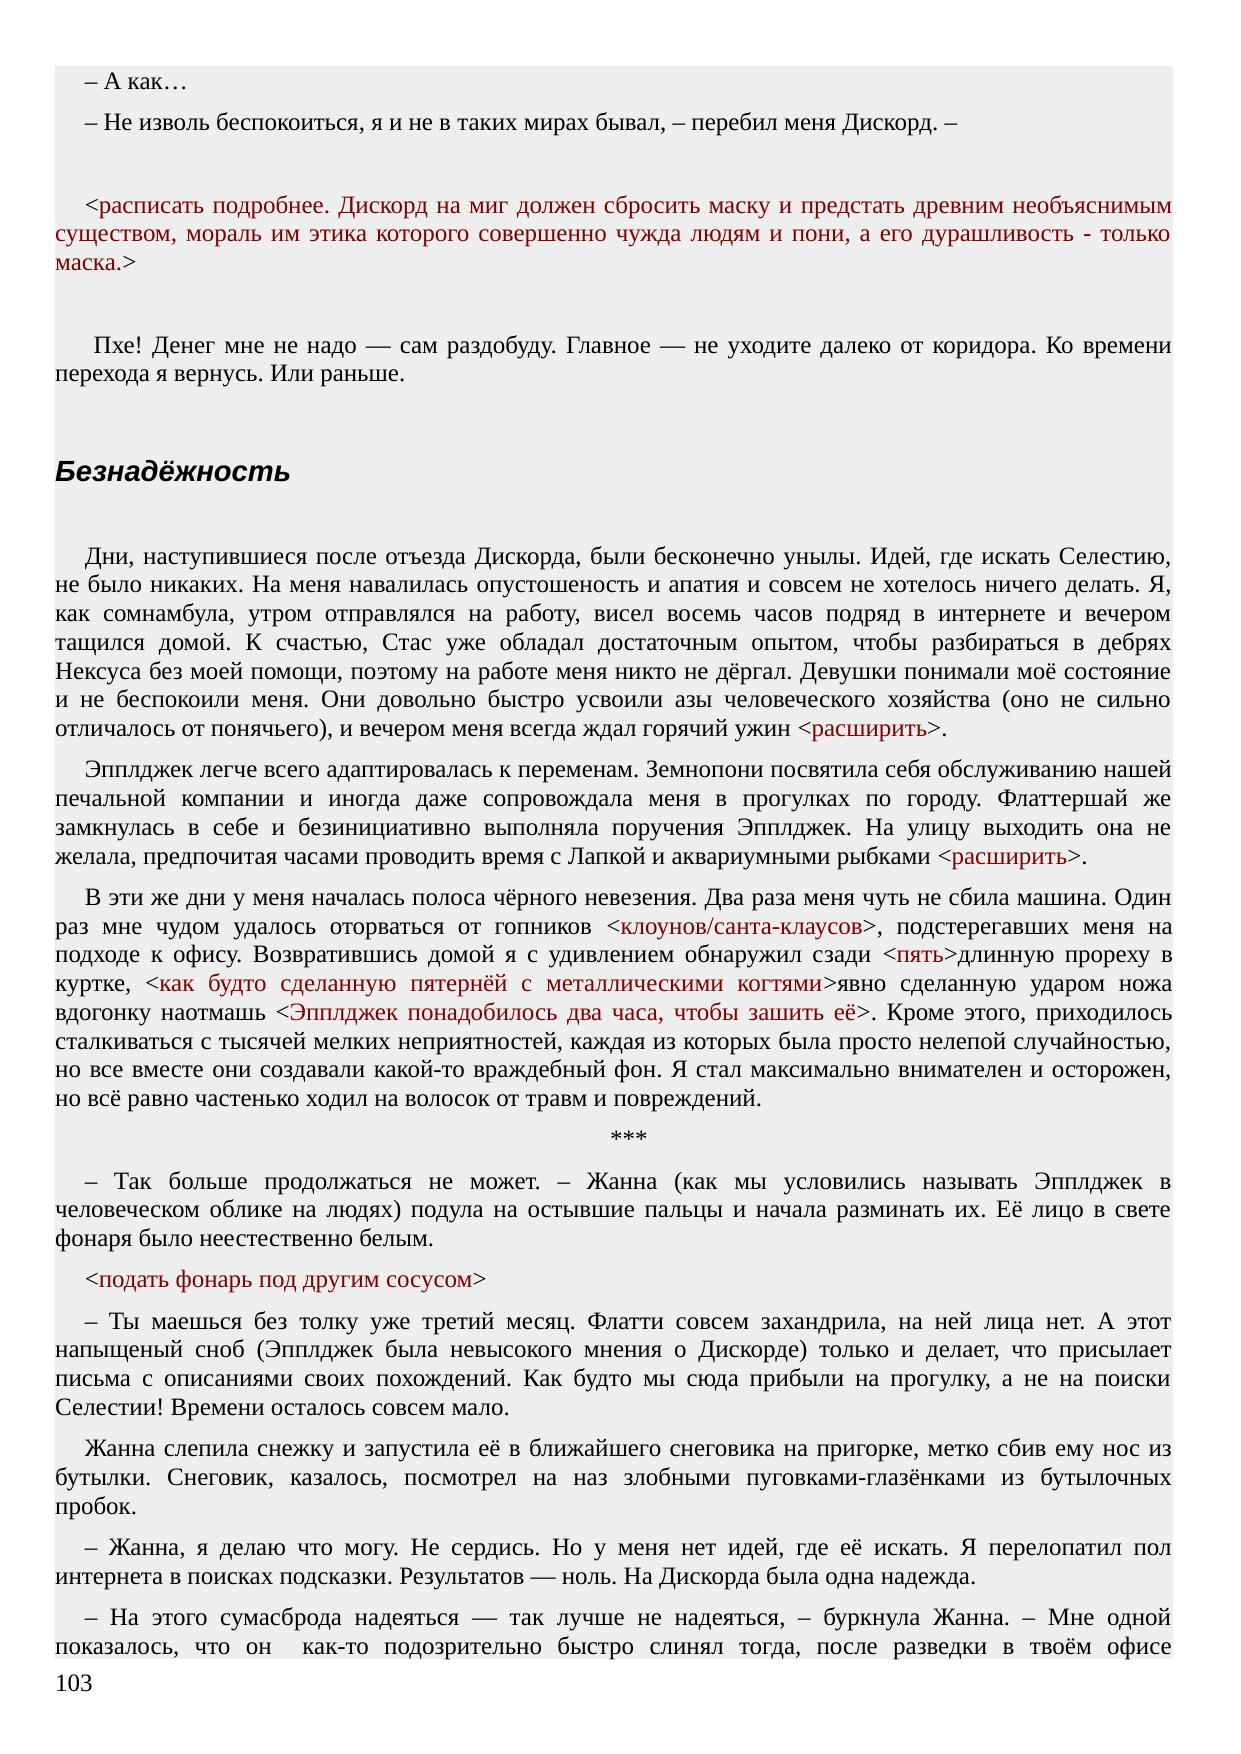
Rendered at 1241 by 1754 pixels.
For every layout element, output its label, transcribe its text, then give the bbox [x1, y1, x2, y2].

text – А как… [55, 66, 1173, 95]
text *** [55, 1124, 1173, 1153]
text <расписать подробнее. Дискорд на миг должен сбросить маску и предстать древним необъяснимым существом, мораль им этика которого совершенно чужда людям и пони, а его дурашливость - только маска.> [55, 190, 1173, 276]
text <подать фонарь под другим сосусом> [55, 1264, 1173, 1293]
text Жанна слепила снежку и запустила её в ближайшего снеговика на пригорке, метко сбив ему нос из бутылки. Снеговик, казалось, посмотрел на наз злобными пуговками-глазёнками из бутылочных пробок. [55, 1433, 1173, 1519]
text Дни, наступившиеся после отъезда Дискорда, были бесконечно унылы. Идей, где искать Селестию, не было никаких. На меня навалилась опустошеность и апатия и совсем не хотелось ничего делать. Я, как сомнамбула, утром отправлялся на работу, висел восемь часов подряд в интернете и вечером тащился домой. К счастью, Стас уже обладал достаточным опытом, чтобы разбираться в дебрях Нексуса без моей помощи, поэтому на работе меня никто не дёргал. Девушки понимали моё состояние и не беспокоили меня. Они довольно быстро усвоили азы человеческого хозяйства (оно не сильно отличалось от понячьего), и вечером меня всегда ждал горячий ужин <расширить>. [55, 541, 1173, 742]
text – На этого сумасброда надеяться — так лучше не надеяться, – буркнула Жанна. – Мне одной показалось, что он как-то подозрительно быстро слинял тогда, после разведки в твоём офисе [55, 1602, 1173, 1659]
text – Ты маешься без толку уже третий месяц. Флатти совсем захандрила, на ней лица нет. А этот напыщеный сноб (Эпплджек была невысокого мнения о Дискорде) только и делает, что присылает письма с описаниями своих похождений. Как будто мы сюда прибыли на прогулку, а не на поиски Селестии! Времени осталось совсем мало. [55, 1306, 1173, 1421]
text – Так больше продолжаться не может. – Жанна (как мы условились называть Эпплджек в человеческом облике на людях) подула на остывшие пальцы и начала разминать их. Её лицо в свете фонаря было неестественно белым. [55, 1166, 1173, 1252]
text В эти же дни у меня началась полоса чёрного невезения. Два раза меня чуть не сбила машина. Один раз мне чудом удалось оторваться от гопников <клоунов/санта-клаусов>, подстерегавших меня на подходе к офису. Возвратившись домой я с удивлением обнаружил сзади <пять>длинную прореху в куртке, <как будто сделанную пятернёй с металлическими когтями>явно сделанную ударом ножа вдогонку наотмашь <Эпплджек понадобилось два часа, чтобы зашить её>. Кроме этого, приходилось сталкиваться с тысячей мелких неприятностей, каждая из которых была просто нелепой случайностью, но все вместе они создавали какой-то враждебный фон. Я стал максимально внимателен и осторожен, но всё равно частенько ходил на волосок от травм и повреждений. [55, 882, 1173, 1112]
text Эпплджек легче всего адаптировалась к переменам. Земнопони посвятила себя обслуживанию нашей печальной компании и иногда даже сопровождала меня в прогулках по городу. Флаттершай же замкнулась в себе и безинициативно выполняла поручения Эпплджек. На улицу выходить она не желала, предпочитая часами проводить время с Лапкой и аквариумными рыбками <расширить>. [55, 754, 1173, 869]
subtitle Безнадёжность [55, 453, 1173, 487]
text – Не изволь беспокоиться, я и не в таких мирах бывал, – перебил меня Дискорд. – [55, 107, 1173, 136]
text Пхе! Денег мне не надо — сам раздобуду. Главное — не уходите далеко от коридора. Ко времени перехода я вернусь. Или раньше. [55, 330, 1173, 387]
text – Жанна, я делаю что могу. Не сердись. Но у меня нет идей, где её искать. Я перелопатил пол интернета в поисках подсказки. Результатов — ноль. На Дискорда была одна надежда. [55, 1532, 1173, 1589]
